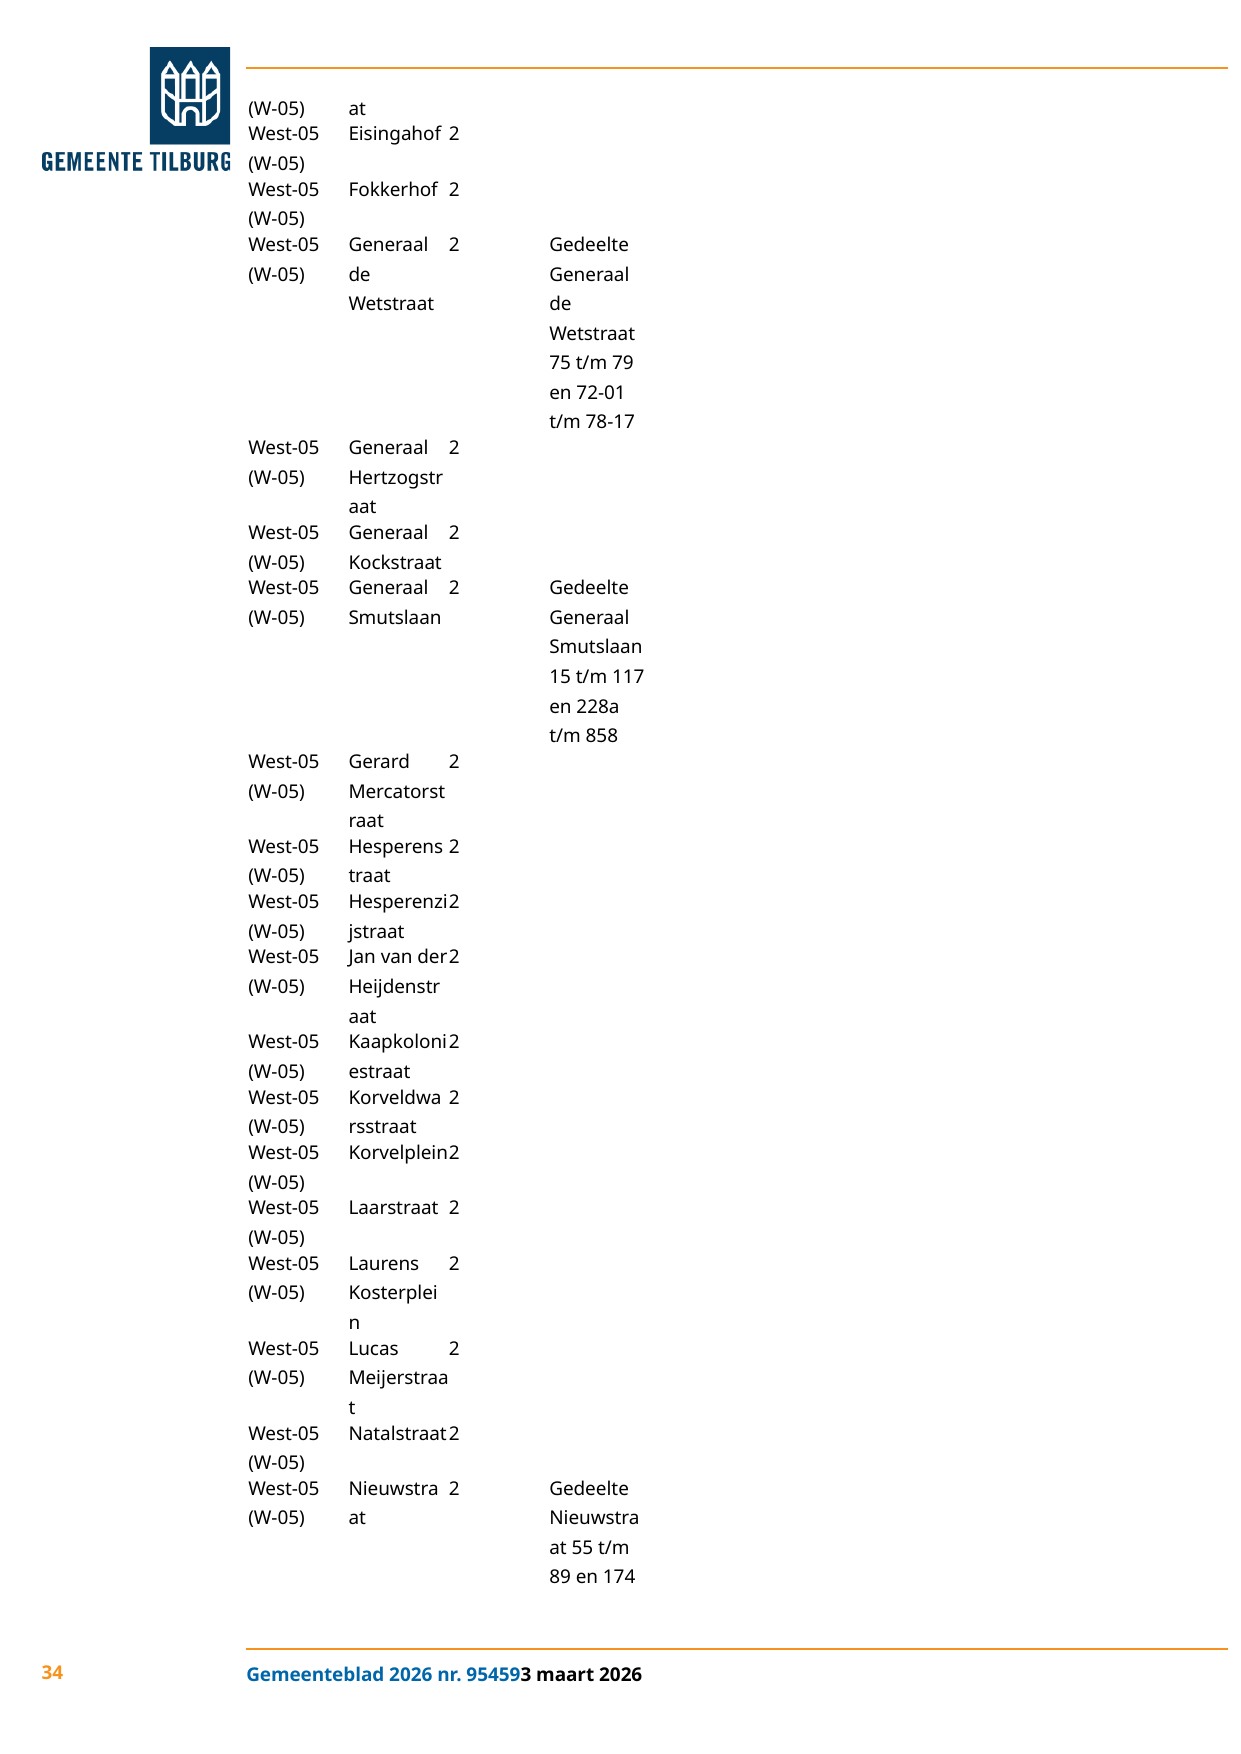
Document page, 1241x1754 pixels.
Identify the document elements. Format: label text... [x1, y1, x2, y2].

table_cell [549, 1029, 649, 1084]
table_cell Gedeelte Generaal de Wetstraat 75 t/m 79 en 72-01 t/m 78-17 [549, 231, 649, 434]
table_cell 2 [449, 1335, 549, 1420]
table_cell (W-05) [248, 95, 348, 121]
table_cell Jan van der Heijdenstraat [348, 944, 449, 1029]
table_cell Gerard Mercatorstraat [348, 748, 449, 833]
table_cell Gedeelte Generaal Smutslaan 15 t/m 117 en 228a t/m 858 [549, 575, 649, 748]
table_cell [549, 748, 649, 833]
table_cell [549, 121, 649, 176]
table_cell West-05 (W-05) [248, 434, 348, 519]
table_cell [449, 95, 549, 121]
table_cell 2 [449, 1029, 549, 1084]
table_cell 2 [449, 434, 549, 519]
table_cell West-05 (W-05) [248, 1420, 348, 1475]
table_cell 2 [449, 833, 549, 888]
table_cell West-05 (W-05) [248, 176, 348, 231]
table_cell West-05 (W-05) [248, 748, 348, 833]
table_cell Natalstraat [348, 1420, 449, 1475]
table_cell Hesperenzijstraat [348, 889, 449, 944]
table_cell [549, 434, 649, 519]
table_cell Generaal Kockstraat [348, 519, 449, 574]
table_cell Lucas Meijerstraat [348, 1335, 449, 1420]
table_cell West-05 (W-05) [248, 121, 348, 176]
table_cell West-05 (W-05) [248, 1195, 348, 1250]
table_cell 2 [449, 944, 549, 1029]
table_cell 2 [449, 748, 549, 833]
table_cell Korveldwarsstraat [348, 1084, 449, 1139]
table_cell Nieuwstraat [348, 1475, 449, 1589]
table_cell [549, 95, 649, 121]
table_cell 2 [449, 1420, 549, 1475]
table_cell 2 [449, 1250, 549, 1335]
table_cell [549, 944, 649, 1029]
table_cell Generaal Hertzogstraat [348, 434, 449, 519]
table_cell Korvelplein [348, 1139, 449, 1194]
table_cell West-05 (W-05) [248, 1139, 348, 1194]
table_cell Eisingahof [348, 121, 449, 176]
table_cell West-05 (W-05) [248, 833, 348, 888]
table_cell Generaal Smutslaan [348, 575, 449, 748]
table_cell West-05 (W-05) [248, 1335, 348, 1420]
table_cell 2 [449, 889, 549, 944]
table_cell [549, 1250, 649, 1335]
table_cell 2 [449, 1195, 549, 1250]
table_cell 2 [449, 519, 549, 574]
table_cell West-05 (W-05) [248, 1084, 348, 1139]
table_cell Gedeelte Nieuwstraat 55 t/m 89 en 174 [549, 1475, 649, 1589]
table_cell [549, 1335, 649, 1420]
table_cell [549, 889, 649, 944]
table_cell 2 [449, 1475, 549, 1589]
table_cell West-05 (W-05) [248, 575, 348, 748]
table_cell [549, 833, 649, 888]
table_cell 2 [449, 1139, 549, 1194]
table_cell [549, 1195, 649, 1250]
table_cell West-05 (W-05) [248, 519, 348, 574]
table_cell [549, 176, 649, 231]
table_cell Generaal de Wetstraat [348, 231, 449, 434]
table_cell 2 [449, 575, 549, 748]
table_cell 2 [449, 176, 549, 231]
table_cell Fokkerhof [348, 176, 449, 231]
table_cell Laarstraat [348, 1195, 449, 1250]
table_cell West-05 (W-05) [248, 1029, 348, 1084]
table_cell West-05 (W-05) [248, 944, 348, 1029]
table_cell 2 [449, 1084, 549, 1139]
table_cell at [348, 95, 449, 121]
table_cell West-05 (W-05) [248, 889, 348, 944]
table_cell 2 [449, 121, 549, 176]
table_cell [549, 1139, 649, 1194]
table_cell West-05 (W-05) [248, 1475, 348, 1589]
table_cell 2 [449, 231, 549, 434]
table_cell West-05 (W-05) [248, 231, 348, 434]
table_cell Hesperenstraat [348, 833, 449, 888]
table_cell West-05 (W-05) [248, 1250, 348, 1335]
table_cell [549, 1420, 649, 1475]
table_cell Laurens Kosterplein [348, 1250, 449, 1335]
table_cell [549, 519, 649, 574]
table_cell Kaapkoloniestraat [348, 1029, 449, 1084]
picture [41, 47, 231, 172]
table_cell [549, 1084, 649, 1139]
